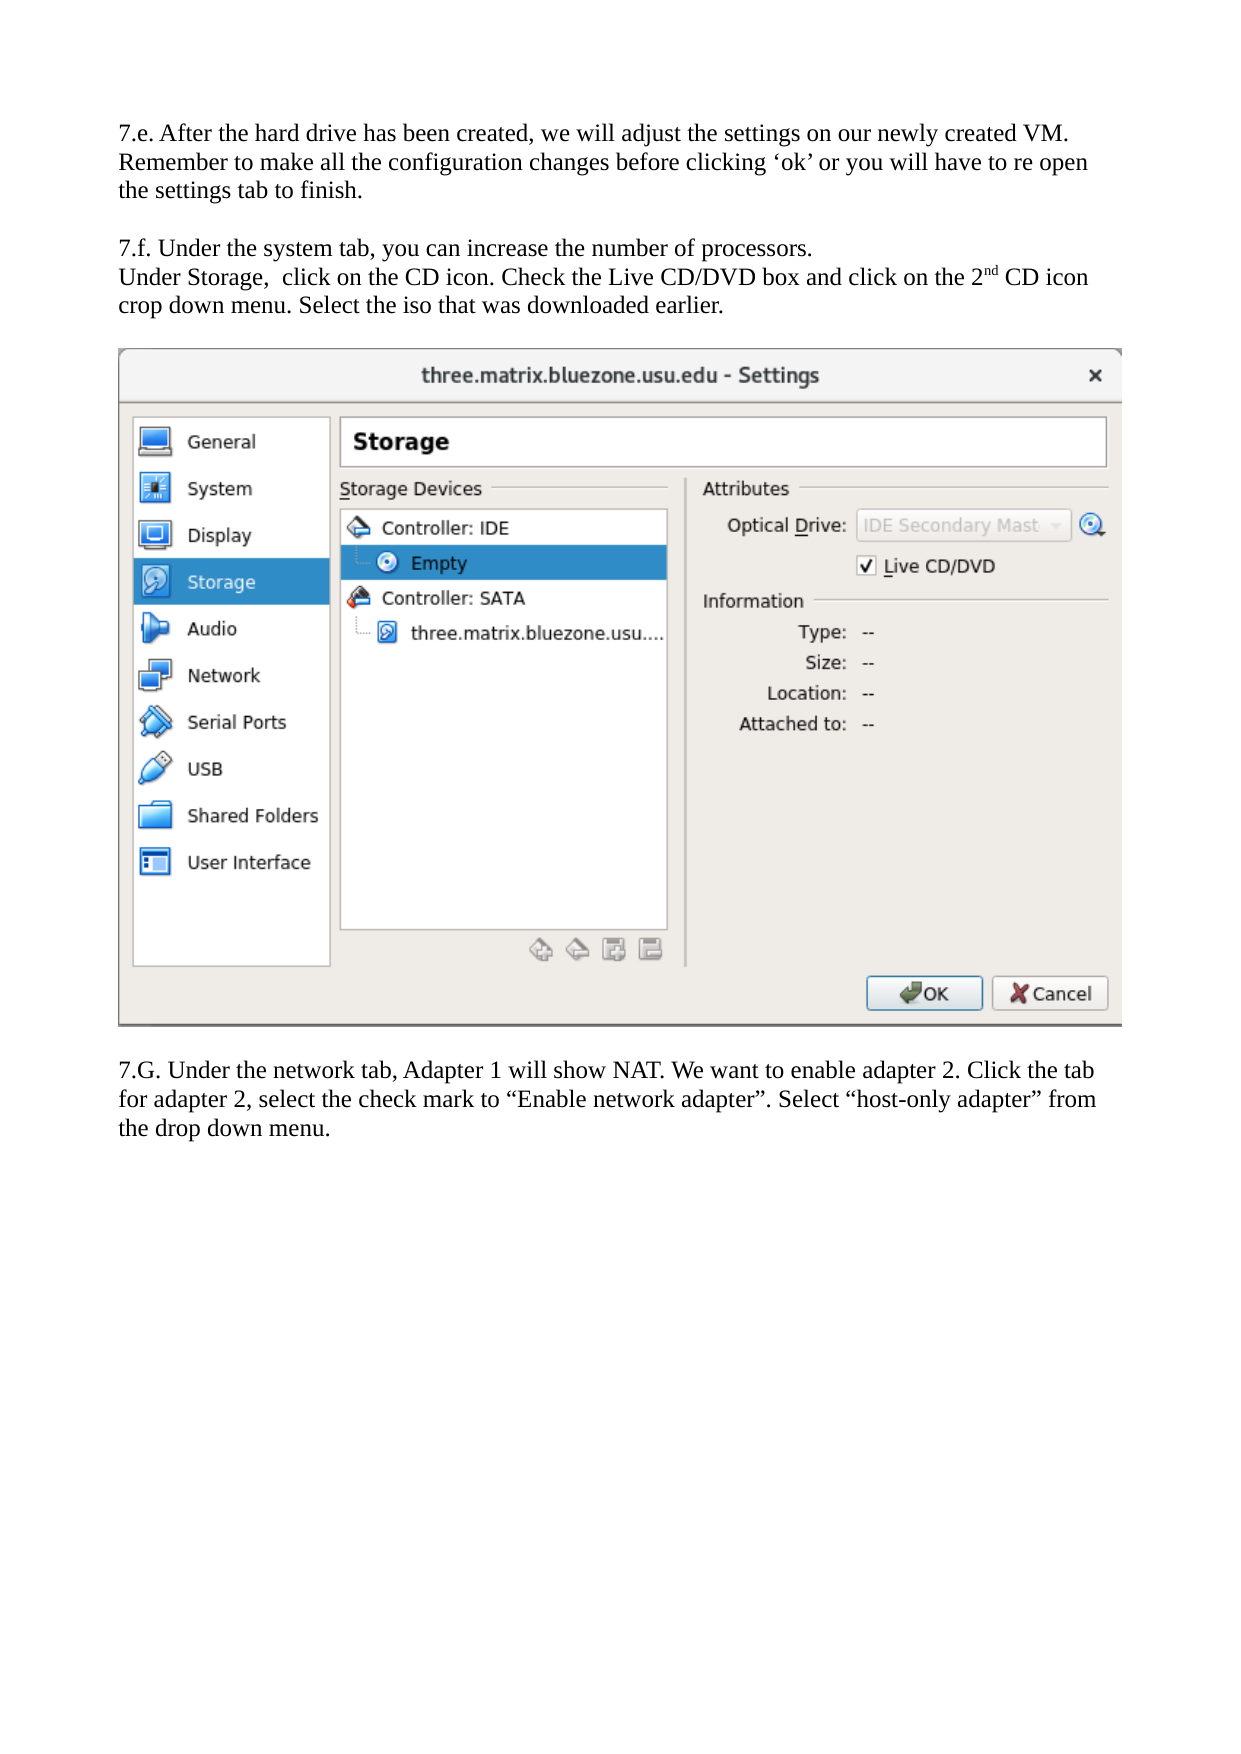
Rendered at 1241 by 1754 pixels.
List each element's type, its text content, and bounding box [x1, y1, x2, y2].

text 7.G. Under the network tab, Adapter 1 will show NAT. We want to enable adapter 2. Click the tab for adapter 2, select the check mark to “Enable network adapter”. Select “host-only adapter” from the drop down menu. [118, 1055, 1122, 1142]
text 7.e. After the hard drive has been created, we will adjust the settings on our newly created VM. Remember to make all the configuration changes before clicking ‘ok’ or you will have to re open the settings tab to finish. [118, 118, 1122, 204]
text 7.f. Under the system tab, you can increase the number of processors. [118, 233, 1122, 262]
picture [118, 348, 1122, 1027]
text Under Storage, click on the CD icon. Check the Live CD/DVD box and click on the 2nd CD icon crop down menu. Select the iso that was downloaded earlier. [118, 262, 1122, 319]
